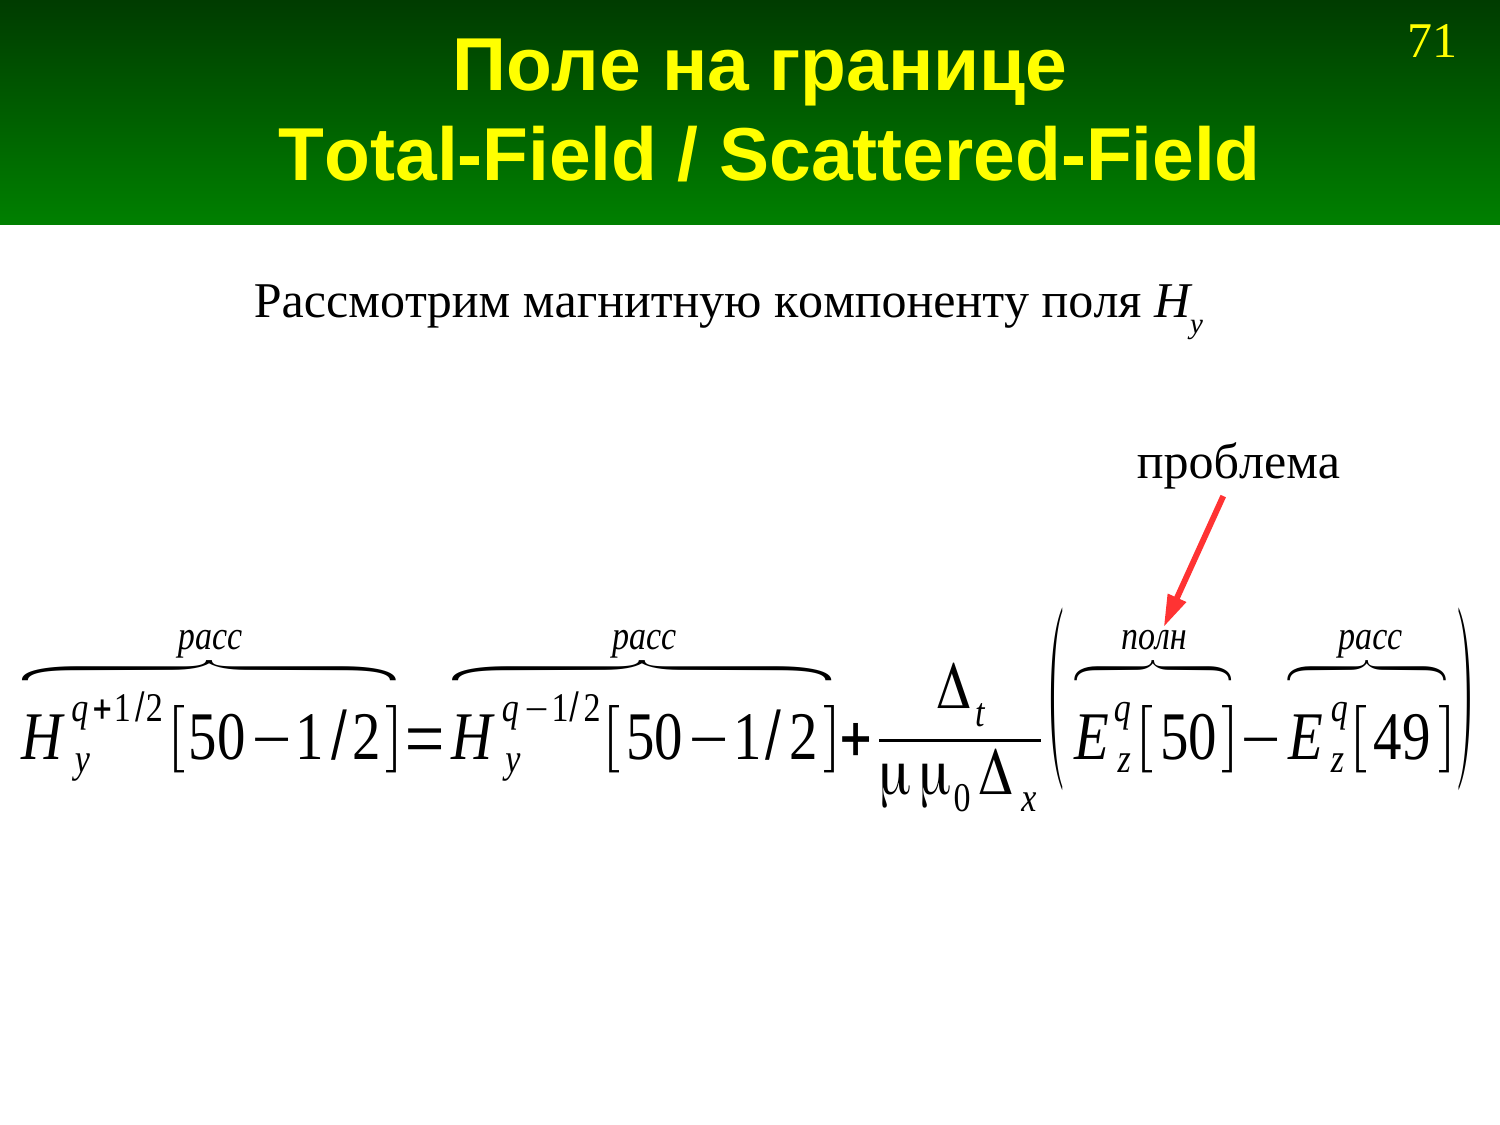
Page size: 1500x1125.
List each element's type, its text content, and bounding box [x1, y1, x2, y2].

chart [0, 602, 1488, 818]
text_box Рассмотрим магнитную компоненту поля Hy [239, 259, 1212, 347]
title Поле на границе Total-Field / Scattered-Field [100, 7, 1441, 204]
text_box проблема [1122, 421, 1354, 497]
